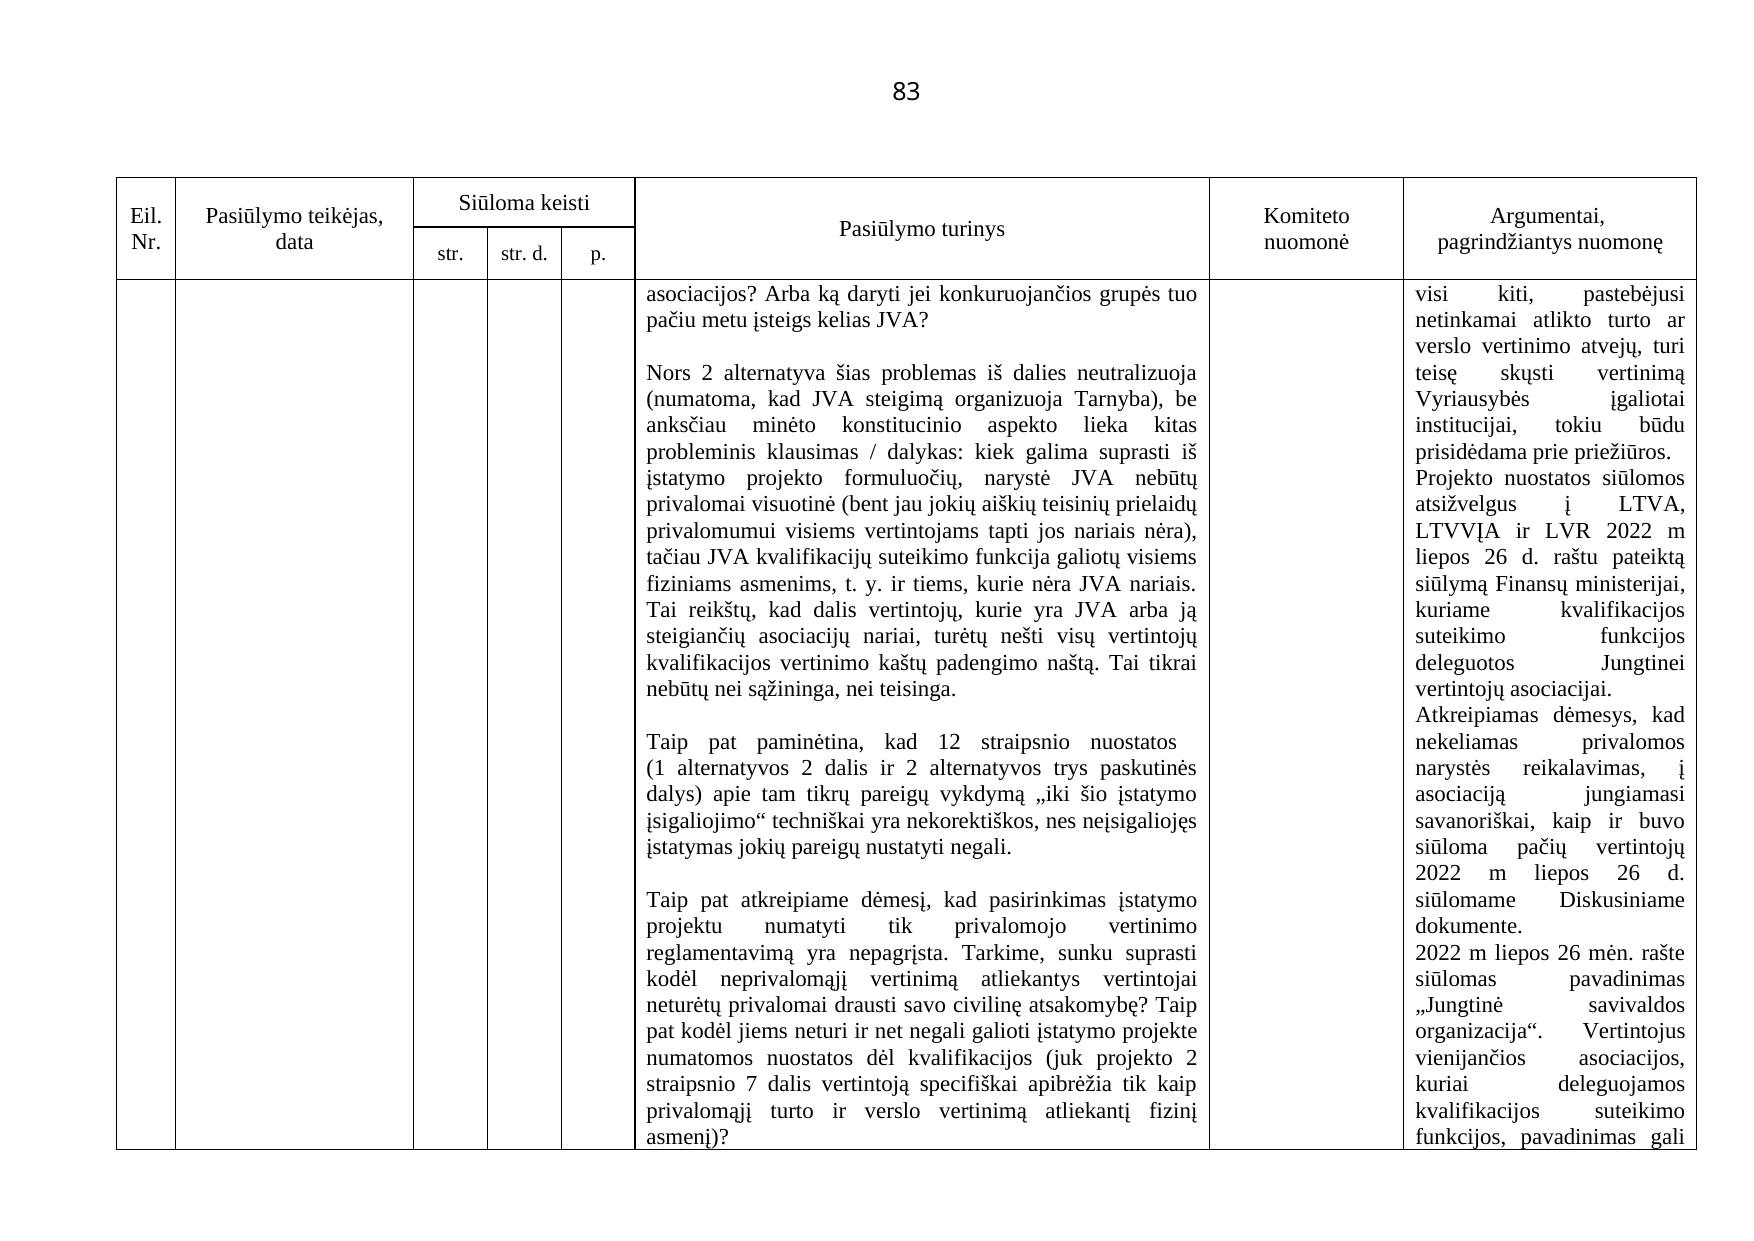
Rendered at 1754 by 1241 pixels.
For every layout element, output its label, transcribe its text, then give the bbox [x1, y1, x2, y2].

table_header Eil. Nr. [117, 178, 175, 279]
table_cell str. [414, 228, 487, 279]
table_header Komiteto nuomonė [1210, 178, 1403, 279]
table_cell [414, 280, 487, 1149]
table_header Pasiūlymo teikėjas, data [176, 178, 413, 279]
table_cell str. d. [488, 228, 561, 279]
table_cell [488, 280, 561, 1149]
table_cell [562, 280, 634, 1149]
table_cell [1210, 280, 1403, 1149]
table_header Pasiūlymo turinys [636, 178, 1209, 279]
table_cell visi kiti, pastebėjusi netinkamai atlikto turto ar verslo vertinimo atvejų, turi teisę skųsti vertinimą Vyriausybės įgaliotai institucijai, tokiu būdu prisidėdama prie priežiūros. Projekto nuostatos siūlomos atsižvelgus į LTVA, LTVVĮA ir LVR 2022 m liepos 26 d. raštu pateiktą siūlymą Finansų ministerijai, kuriame kvalifikacijos suteikimo funkcijos deleguotos Jungtinei vertintojų asociacijai. Atkreipiamas dėmesys, kad nekeliamas privalomos narystės reikalavimas, į asociaciją jungiamasi savanoriškai, kaip ir buvo siūloma pačių vertintojų 2022 m liepos 26 d. siūlomame Diskusiniame dokumente. 2022 m liepos 26 mėn. rašte siūlomas pavadinimas „Jungtinė savivaldos organizacija“. Vertintojus vienijančios asociacijos, kuriai deleguojamos kvalifikacijos suteikimo funkcijos, pavadinimas gali [1404, 280, 1696, 1149]
table_cell [117, 280, 175, 1149]
table_header Siūloma keisti [414, 178, 634, 226]
table_cell p. [562, 228, 634, 279]
table_cell [176, 280, 413, 1149]
table_header Argumentai, pagrindžiantys nuomonę [1404, 178, 1696, 279]
table_cell asociacijos? Arba ką daryti jei konkuruojančios grupės tuo pačiu metu įsteigs kelias JVA? Nors 2 alternatyva šias problemas iš dalies neutralizuoja (numatoma, kad JVA steigimą organizuoja Tarnyba), be anksčiau minėto konstitucinio aspekto lieka kitas probleminis klausimas / dalykas: kiek galima suprasti iš įstatymo projekto formuluočių, narystė JVA nebūtų privalomai visuotinė (bent jau jokių aiškių teisinių prielaidų privalomumui visiems vertintojams tapti jos nariais nėra), tačiau JVA kvalifikacijų suteikimo funkcija galiotų visiems fiziniams asmenims, t. y. ir tiems, kurie nėra JVA nariais. Tai reikštų, kad dalis vertintojų, kurie yra JVA arba ją steigiančių asociacijų nariai, turėtų nešti visų vertintojų kvalifikacijos vertinimo kaštų padengimo naštą. Tai tikrai nebūtų nei sąžininga, nei teisinga. Taip pat paminėtina, kad 12 straipsnio nuostatos (1 alternatyvos 2 dalis ir 2 alternatyvos trys paskutinės dalys) apie tam tikrų pareigų vykdymą „iki šio įstatymo įsigaliojimo“ techniškai yra nekorektiškos, nes neįsigaliojęs įstatymas jokių pareigų nustatyti negali. Taip pat atkreipiame dėmesį, kad pasirinkimas įstatymo projektu numatyti tik privalomojo vertinimo reglamentavimą yra nepagrįsta. Tarkime, sunku suprasti kodėl neprivalomąjį vertinimą atliekantys vertintojai neturėtų privalomai drausti savo civilinę atsakomybę? Taip pat kodėl jiems neturi ir net negali galioti įstatymo projekte numatomos nuostatos dėl kvalifikacijos (juk projekto 2 straipsnio 7 dalis vertintoją specifiškai apibrėžia tik kaip privalomąjį turto ir verslo vertinimą atliekantį fizinį asmenį)? [636, 280, 1209, 1149]
